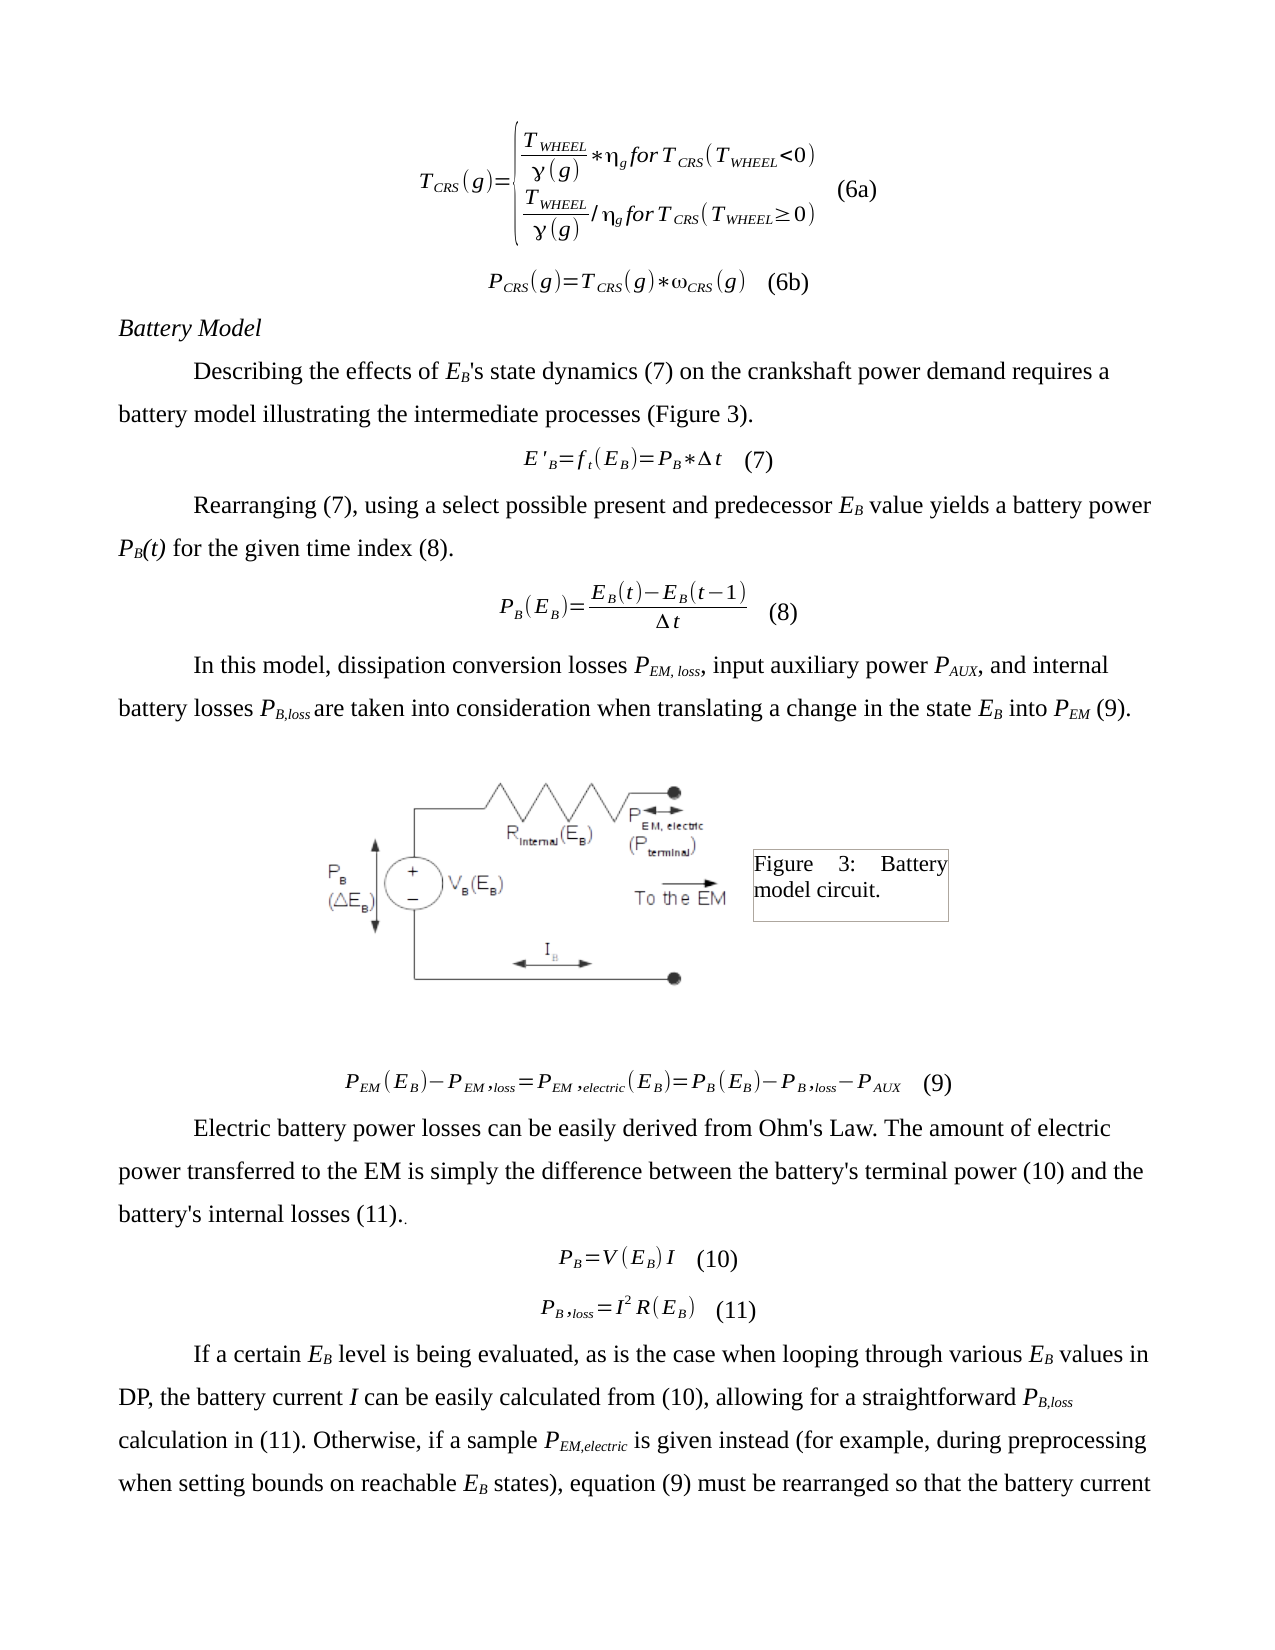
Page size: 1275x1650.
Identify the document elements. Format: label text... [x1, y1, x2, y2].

text Describing the effects of EB's state dynamics (7) on the crankshaft power demand requires a battery model illustrating the intermediate processes (Figure 3). [118, 356, 1157, 428]
text (11) [118, 1289, 1157, 1325]
text In this model, dissipation conversion losses PEM, loss, input auxiliary power PAUX, and internal battery losses PB,loss are taken into consideration when translating a change in the state EB into PEM (9). [118, 650, 1157, 722]
text (10) [118, 1242, 1157, 1275]
text Rearranging (7), using a select possible present and predecessor EB value yields a battery power PB(t) for the given time index (8). [118, 490, 1157, 562]
text Electric battery power losses can be easily derived from Ohm's Law. The amount of electric power transferred to the EM is simply the difference between the battery's terminal power (10) and the battery's internal losses (11).. [118, 1113, 1157, 1228]
text Battery Model [118, 313, 1157, 342]
text If a certain EB level is being evaluated, as is the case when looping through various EB values in DP, the battery current I can be easily calculated from (10), allowing for a straightforward PB,loss calculation in (11). Otherwise, if a sample PEM,electric is given instead (for example, during preprocessing when setting bounds on reachable EB states), equation (9) must be rearranged so that the battery current [118, 1339, 1157, 1497]
text (7) [118, 443, 1157, 476]
text (8) [118, 576, 1157, 636]
text (6a) [118, 118, 1157, 251]
picture [327, 752, 740, 1023]
text (9) [118, 1065, 1157, 1098]
text (6b) [118, 265, 1157, 299]
